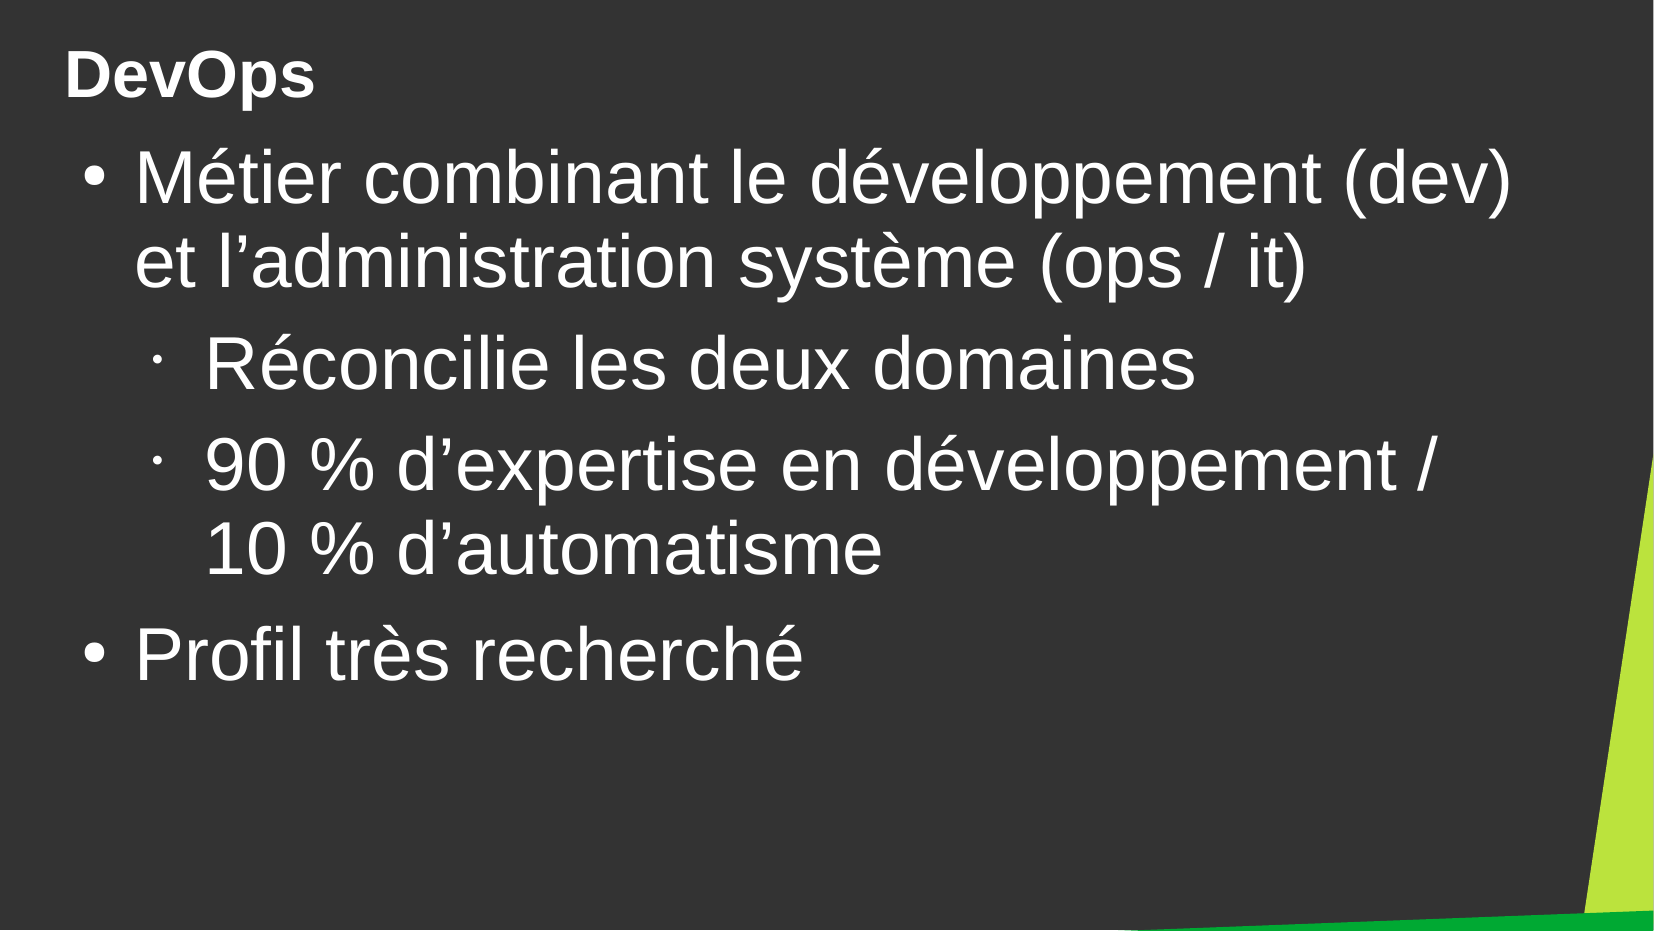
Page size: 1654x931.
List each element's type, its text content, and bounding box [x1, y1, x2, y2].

title DevOps [64, 37, 1388, 115]
list Métier combinant le développement (dev) et l’administration système (ops / it) Réconcilie les deux domaines 90 % d’expertise en développement / 10 % d’automatisme Profil très recherché [63, 135, 1583, 839]
text_box [1118, 449, 1654, 931]
